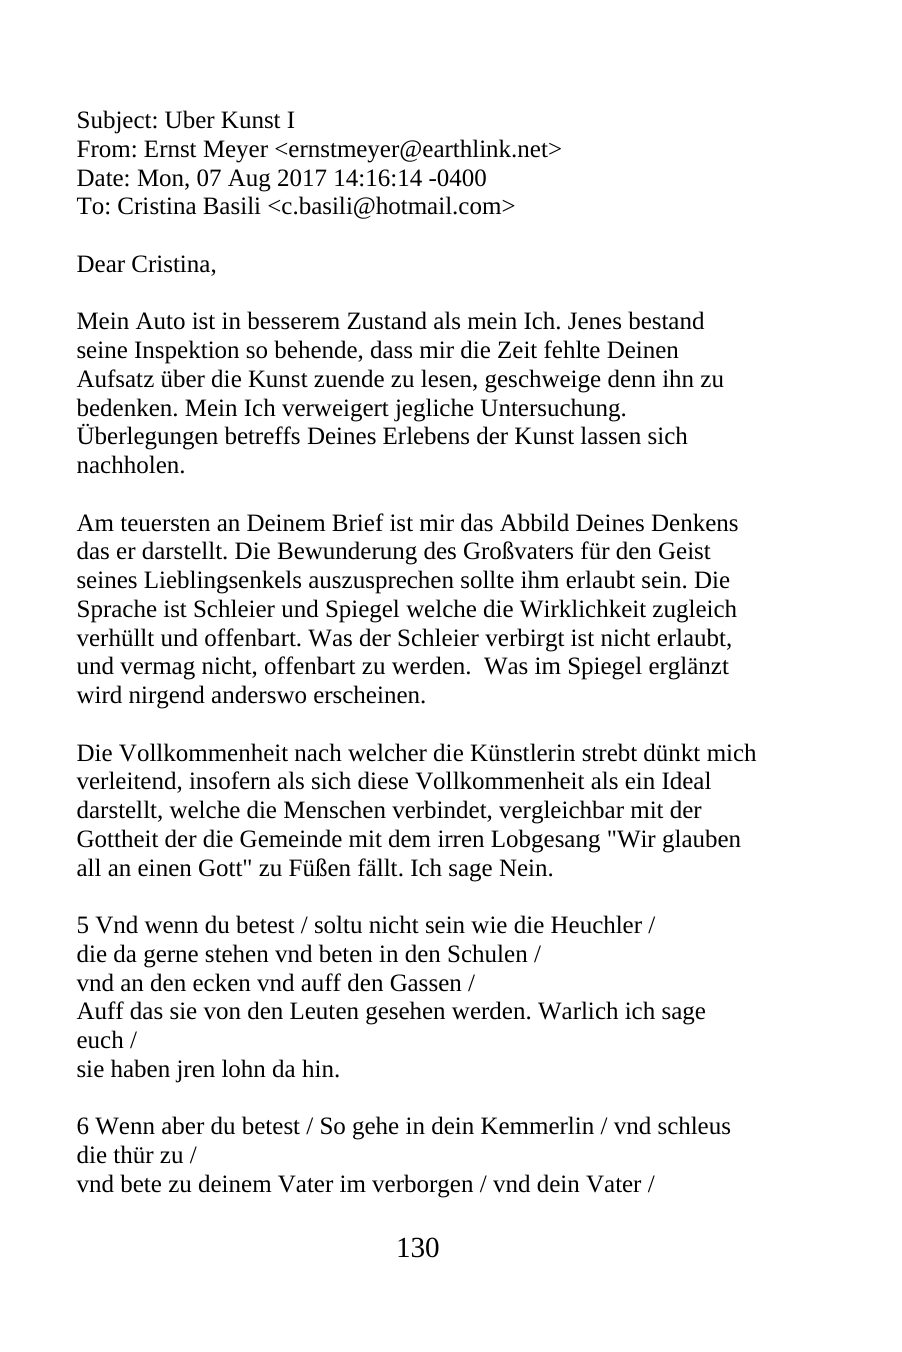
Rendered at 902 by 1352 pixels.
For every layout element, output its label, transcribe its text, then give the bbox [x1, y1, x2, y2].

text Dear Cristina, [76, 249, 759, 278]
text 6 Wenn aber du betest / So gehe in dein Kemmerlin / vnd schleus die thür zu / [76, 1111, 759, 1169]
text 5 Vnd wenn du betest / soltu nicht sein wie die Heuchler / [76, 910, 759, 939]
text To: Cristina Basili <c.basili@hotmail.com> [76, 191, 759, 220]
text Auff das sie von den Leuten gesehen werden. Warlich ich sage euch / [76, 996, 759, 1054]
text From: Ernst Meyer <ernstmeyer@earthlink.net> [76, 134, 759, 163]
text Die Vollkommenheit nach welcher die Künstlerin strebt dünkt mich verleitend, insofern als sich diese Vollkommenheit als ein Ideal darstellt, welche die Menschen verbindet, vergleichbar mit der Gottheit der die Gemeinde mit dem irren Lobgesang "Wir glauben all an einen Gott" zu Füßen fällt. Ich sage Nein. [76, 738, 759, 881]
text Mein Auto ist in besserem Zustand als mein Ich. Jenes bestand seine Inspektion so behende, dass mir die Zeit fehlte Deinen Aufsatz über die Kunst zuende zu lesen, geschweige denn ihn zu bedenken. Mein Ich verweigert jegliche Untersuchung. Überlegungen betreffs Deines Erlebens der Kunst lassen sich nachholen. [76, 306, 759, 479]
text Am teuersten an Deinem Brief ist mir das Abbild Deines Denkens das er darstellt. Die Bewunderung des Großvaters für den Geist seines Lieblingsenkels auszusprechen sollte ihm erlaubt sein. Die Sprache ist Schleier und Spiegel welche die Wirklichkeit zugleich verhüllt und offenbart. Was der Schleier verbirgt ist nicht erlaubt, und vermag nicht, offenbart zu werden. Was im Spiegel erglänzt wird nirgend anderswo erscheinen. [76, 508, 759, 709]
text Subject: Uber Kunst I [76, 105, 759, 134]
text sie haben jren lohn da hin. [76, 1054, 759, 1083]
text vnd bete zu deinem Vater im verborgen / vnd dein Vater / [76, 1169, 759, 1198]
text vnd an den ecken vnd auff den Gassen / [76, 968, 759, 996]
text die da gerne stehen vnd beten in den Schulen / [76, 939, 759, 968]
text Date: Mon, 07 Aug 2017 14:16:14 -0400 [76, 163, 759, 191]
